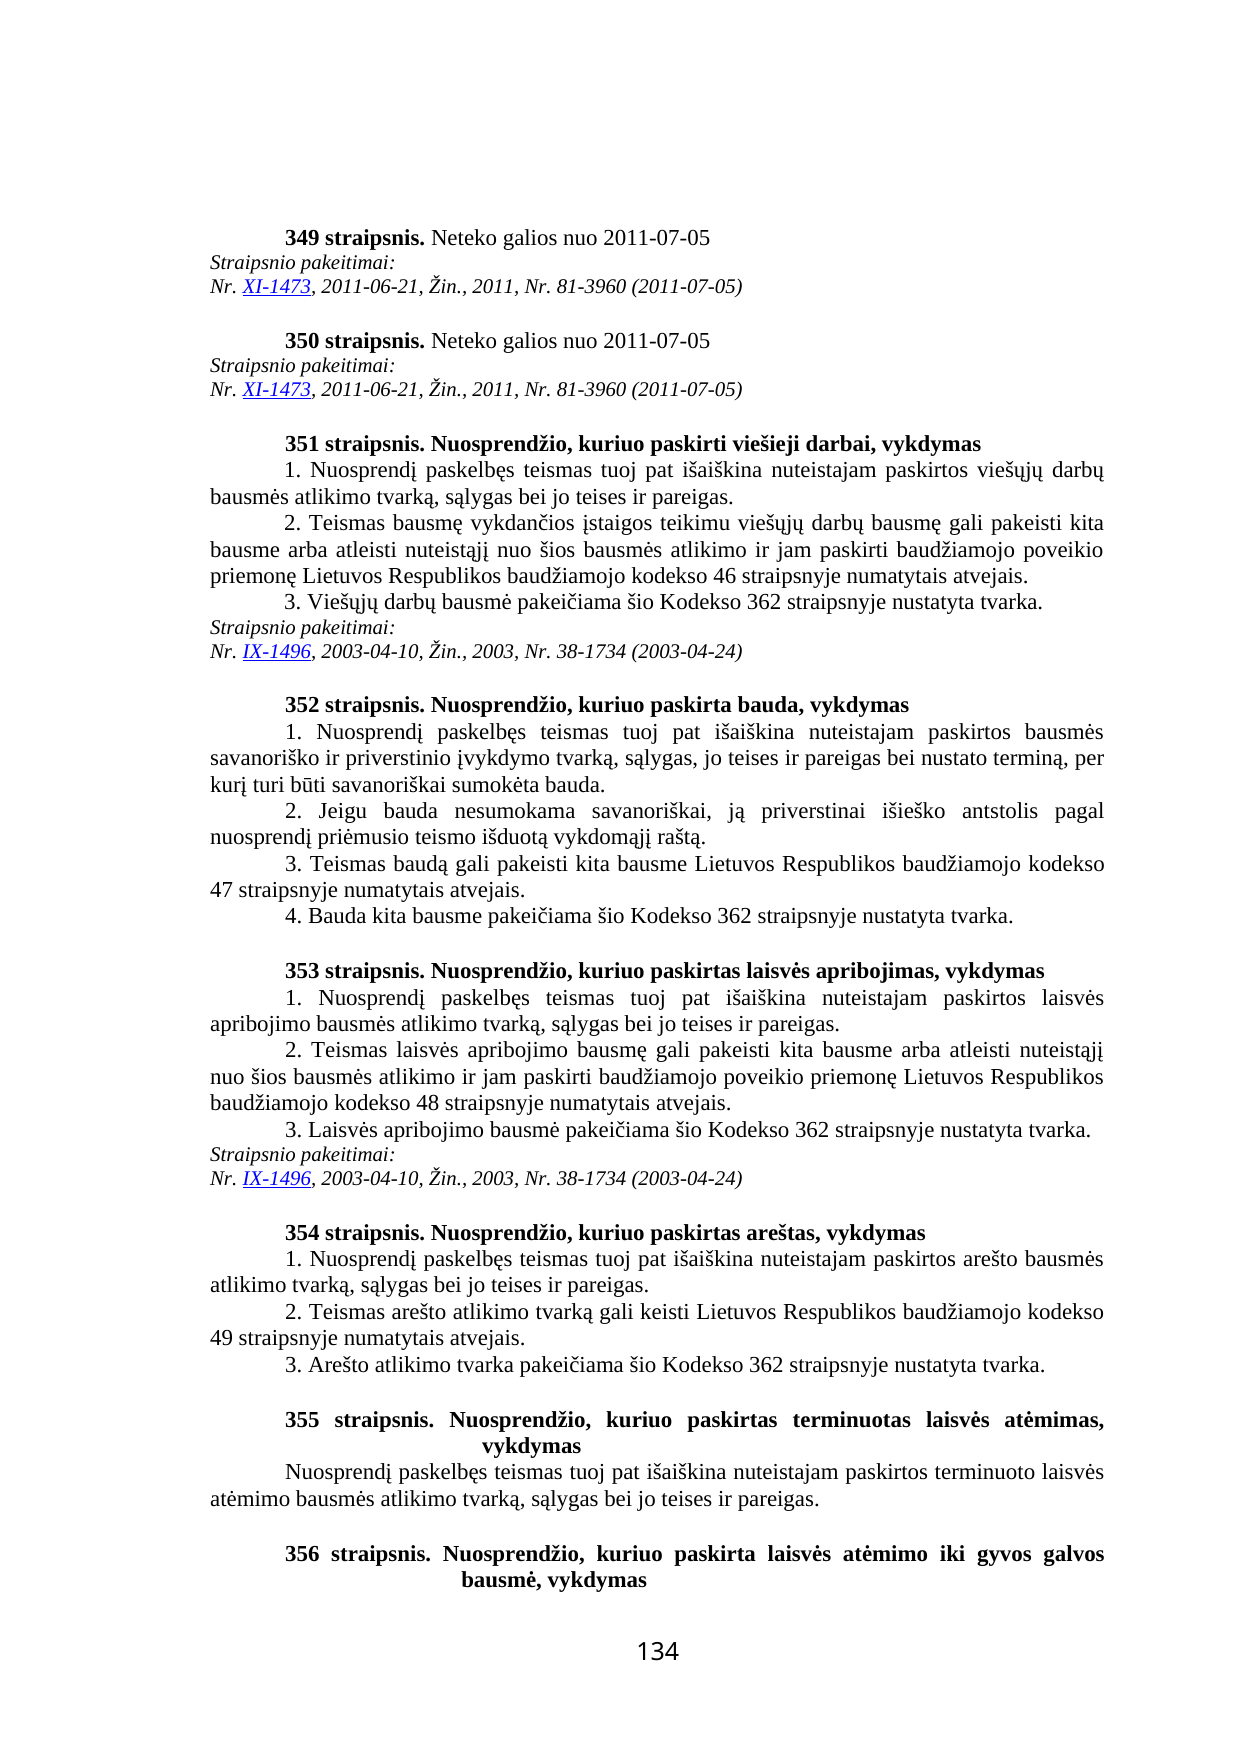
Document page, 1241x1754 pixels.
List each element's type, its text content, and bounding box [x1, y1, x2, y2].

text 3. Laisvės apribojimo bausmė pakeičiama šio Kodekso 362 straipsnyje nustatyta tvarka. [210, 1116, 1106, 1142]
text 2. Teismas arešto atlikimo tvarką gali keisti Lietuvos Respublikos baudžiamojo kodekso 49 straipsnyje numatytais atvejais. [210, 1298, 1106, 1351]
text 2. Teismas laisvės apribojimo bausmę gali pakeisti kita bausme arba atleisti nuteistąjį nuo šios bausmės atlikimo ir jam paskirti baudžiamojo poveikio priemonę Lietuvos Respublikos baudžiamojo kodekso 48 straipsnyje numatytais atvejais. [210, 1037, 1106, 1116]
text 350 straipsnis. Neteko galios nuo 2011-07-05 [210, 327, 1106, 353]
text Nr. IX-1496, 2003-04-10, Žin., 2003, Nr. 38-1734 (2003-04-24) [210, 1166, 1106, 1190]
text 3. Arešto atlikimo tvarka pakeičiama šio Kodekso 362 straipsnyje nustatyta tvarka. [210, 1351, 1106, 1377]
text 354 straipsnis. Nuosprendžio, kuriuo paskirtas areštas, vykdymas [210, 1219, 1106, 1245]
text 1. Nuosprendį paskelbęs teismas tuoj pat išaiškina nuteistajam paskirtos arešto bausmės atlikimo tvarką, sąlygas bei jo teises ir pareigas. [210, 1245, 1106, 1298]
text 352 straipsnis. Nuosprendžio, kuriuo paskirta bauda, vykdymas [210, 692, 1106, 718]
text Nr. XI-1473, 2011-06-21, Žin., 2011, Nr. 81-3960 (2011-07-05) [210, 377, 1106, 401]
text Nr. XI-1473, 2011-06-21, Žin., 2011, Nr. 81-3960 (2011-07-05) [210, 274, 1106, 298]
text 356 straipsnis. Nuosprendžio, kuriuo paskirta laisvės atėmimo iki gyvos galvos bausmė, vykdymas [285, 1540, 1106, 1593]
text 2. Teismas bausmę vykdančios įstaigos teikimu viešųjų darbų bausmę gali pakeisti kita bausme arba atleisti nuteistąjį nuo šios bausmės atlikimo ir jam paskirti baudžiamojo poveikio priemonę Lietuvos Respublikos baudžiamojo kodekso 46 straipsnyje numatytais atvejais. [210, 509, 1106, 588]
text 353 straipsnis. Nuosprendžio, kuriuo paskirtas laisvės apribojimas, vykdymas [285, 957, 1106, 984]
text 1. Nuosprendį paskelbęs teismas tuoj pat išaiškina nuteistajam paskirtos viešųjų darbų bausmės atlikimo tvarką, sąlygas bei jo teises ir pareigas. [210, 457, 1106, 509]
text Nr. IX-1496, 2003-04-10, Žin., 2003, Nr. 38-1734 (2003-04-24) [210, 639, 1106, 663]
text 355 straipsnis. Nuosprendžio, kuriuo paskirtas terminuotas laisvės atėmimas, vykdymas [285, 1406, 1106, 1458]
text 1. Nuosprendį paskelbęs teismas tuoj pat išaiškina nuteistajam paskirtos bausmės savanoriško ir priverstinio įvykdymo tvarką, sąlygas, jo teises ir pareigas bei nustato terminą, per kurį turi būti savanoriškai sumokėta bauda. [210, 718, 1106, 797]
text 3. Viešųjų darbų bausmė pakeičiama šio Kodekso 362 straipsnyje nustatyta tvarka. [210, 588, 1106, 615]
text 2. Jeigu bauda nesumokama savanoriškai, ją priverstinai išieško antstolis pagal nuosprendį priėmusio teismo išduotą vykdomąjį raštą. [210, 797, 1106, 850]
text Straipsnio pakeitimai: [210, 353, 1106, 377]
text Nuosprendį paskelbęs teismas tuoj pat išaiškina nuteistajam paskirtos terminuoto laisvės atėmimo bausmės atlikimo tvarką, sąlygas bei jo teises ir pareigas. [210, 1458, 1106, 1511]
text 1. Nuosprendį paskelbęs teismas tuoj pat išaiškina nuteistajam paskirtos laisvės apribojimo bausmės atlikimo tvarką, sąlygas bei jo teises ir pareigas. [210, 984, 1106, 1037]
text Straipsnio pakeitimai: [210, 250, 1106, 274]
text Straipsnio pakeitimai: [210, 615, 1106, 639]
text 351 straipsnis. Nuosprendžio, kuriuo paskirti viešieji darbai, vykdymas [210, 430, 1106, 457]
text 3. Teismas baudą gali pakeisti kita bausme Lietuvos Respublikos baudžiamojo kodekso 47 straipsnyje numatytais atvejais. [210, 850, 1106, 902]
text 349 straipsnis. Neteko galios nuo 2011-07-05 [210, 224, 1106, 250]
text 4. Bauda kita bausme pakeičiama šio Kodekso 362 straipsnyje nustatyta tvarka. [210, 902, 1106, 929]
text Straipsnio pakeitimai: [210, 1142, 1106, 1166]
